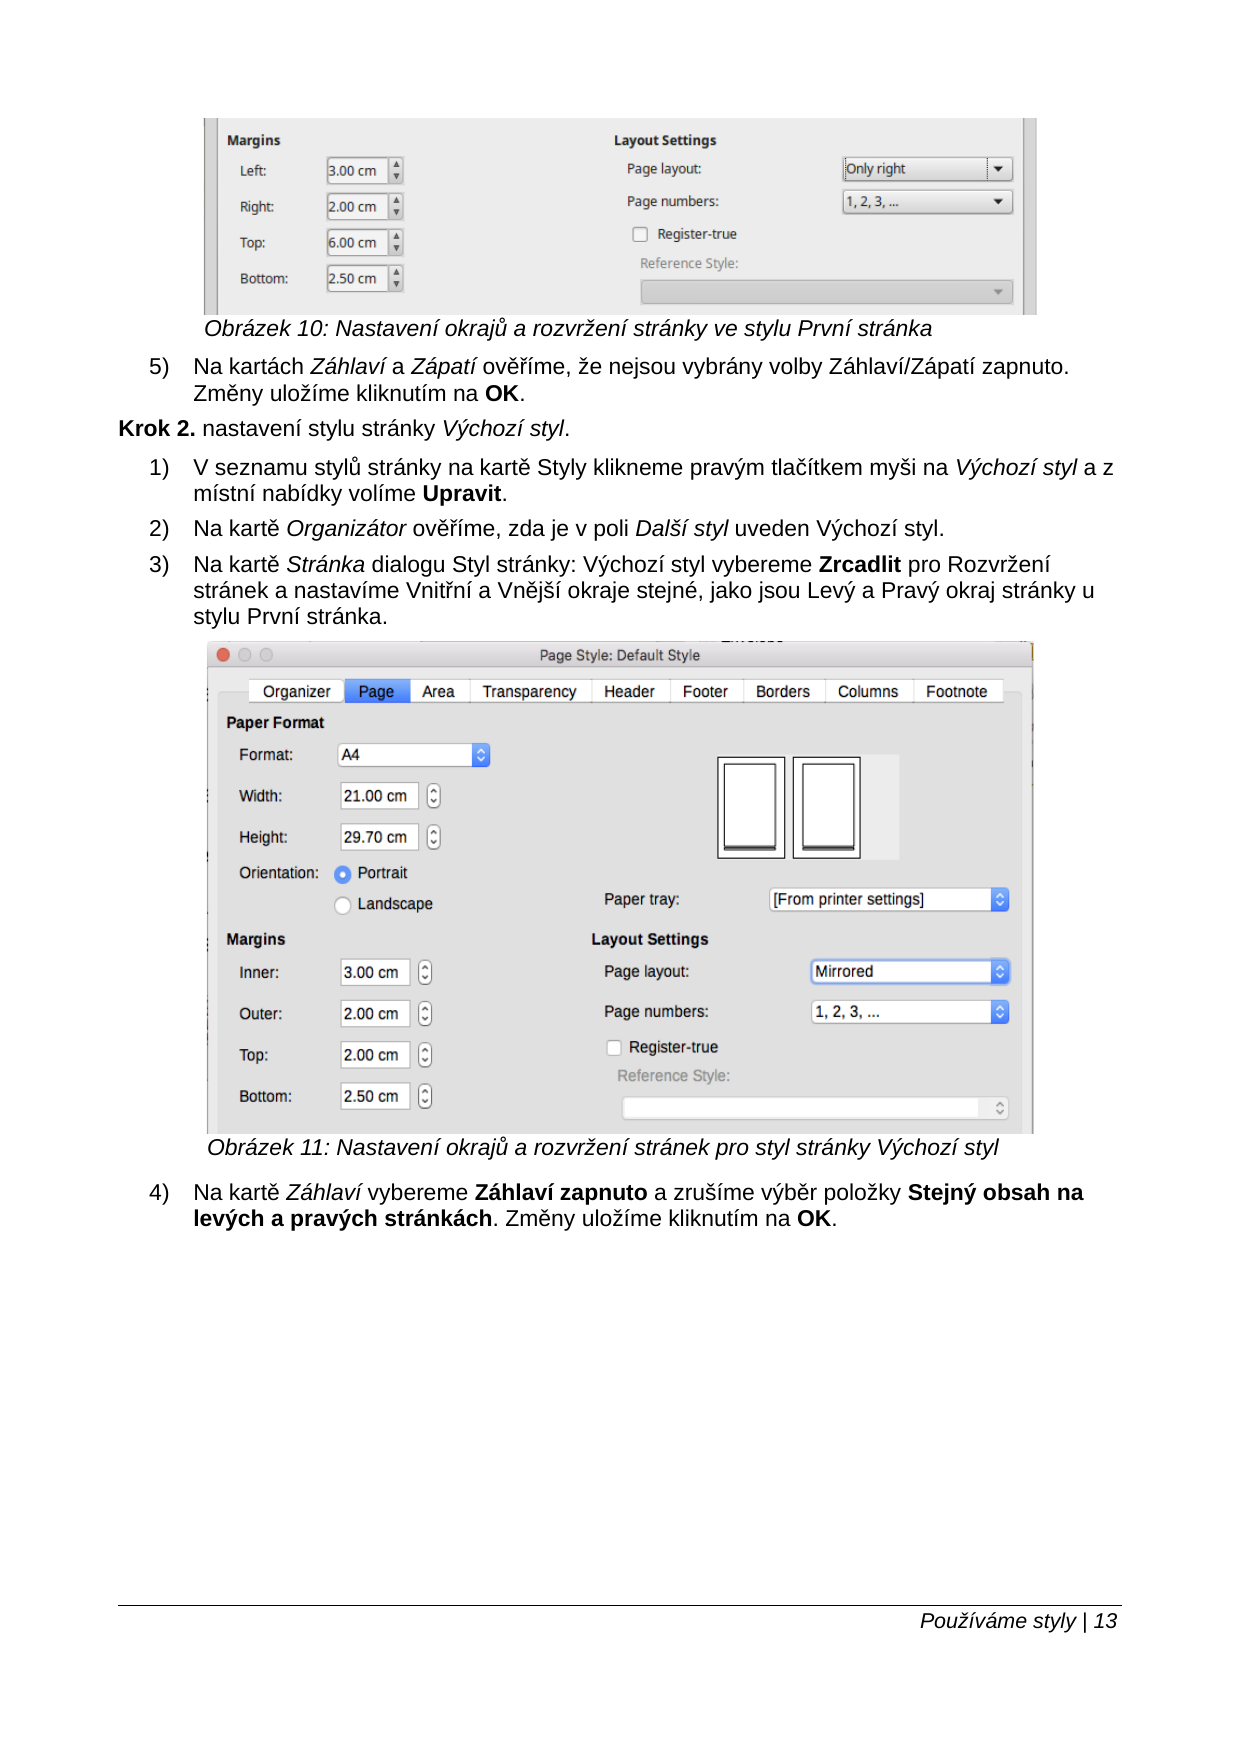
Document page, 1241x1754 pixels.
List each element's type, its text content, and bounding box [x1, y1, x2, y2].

list Na kartách Záhlaví a Zápatí ověříme, že nejsou vybrány volby Záhlaví/Zápatí zapnuto. Změny uložíme kliknutím na OK. [169, 353, 1122, 406]
text Krok 2. nastavení stylu stránky Výchozí styl. [118, 415, 1122, 441]
picture [206, 641, 1034, 1134]
list Na kartě Záhlaví vybereme Záhlaví zapnuto a zrušíme výběr položky Stejný obsah na levých a pravých stránkách. Změny uložíme kliknutím na OK. [169, 1179, 1122, 1231]
list V seznamu stylů stránky na kartě Styly klikneme pravým tlačítkem myši na Výchozí styl a z místní nabídky volíme Upravit. [169, 454, 1122, 506]
picture [203, 118, 1037, 315]
list Na kartě Stránka dialogu Styl stránky: Výchozí styl vybereme Zrcadlit pro Rozvržení stránek a nastavíme Vnitřní a Vnější okraje stejné, jako jsou Levý a Pravý okraj stránky u stylu První stránka. [169, 551, 1122, 629]
list Na kartě Organizátor ověříme, zda je v poli Další styl uveden Výchozí styl. [169, 515, 1122, 542]
text Obrázek 11: Nastavení okrajů a rozvržení stránek pro styl stránky Výchozí styl [207, 1134, 1033, 1160]
text Obrázek 10: Nastavení okrajů a rozvržení stránky ve stylu První stránka [204, 315, 1036, 341]
